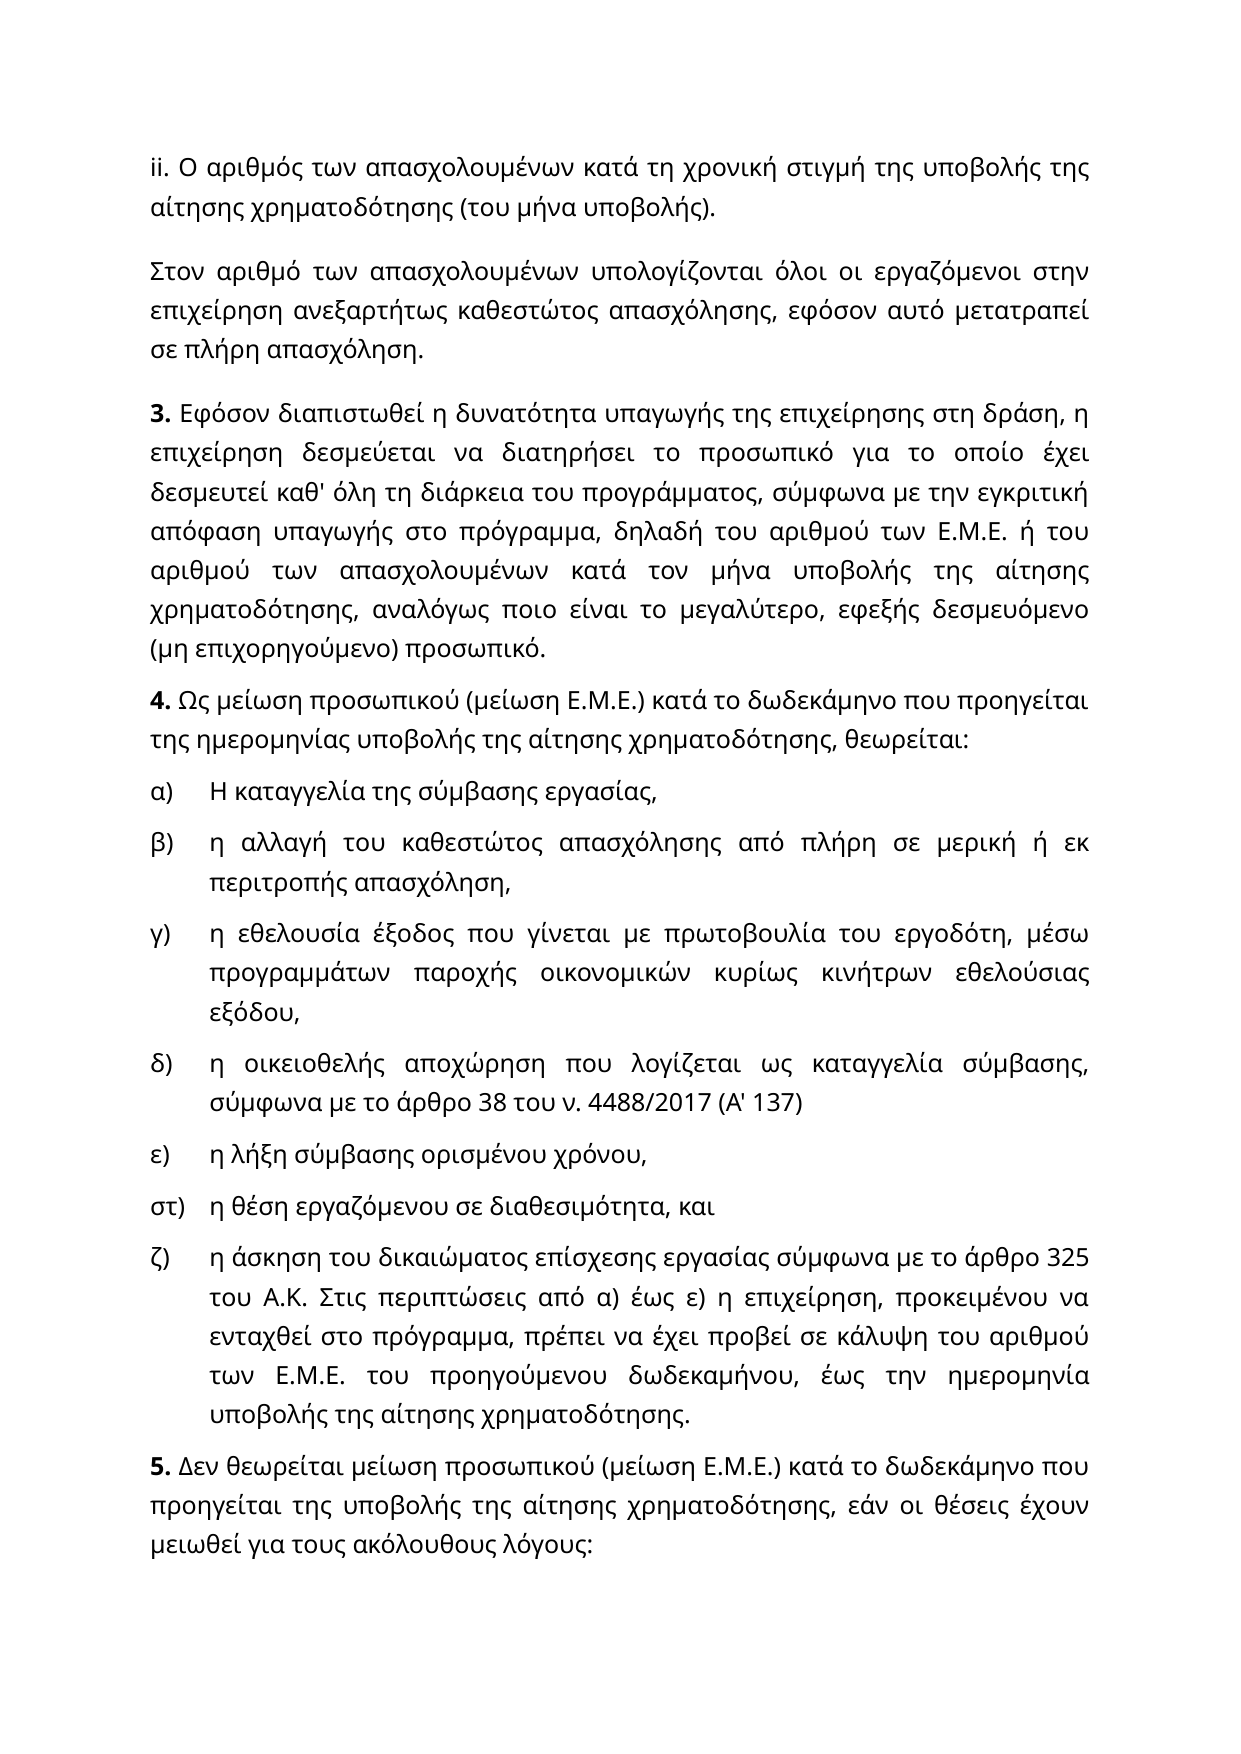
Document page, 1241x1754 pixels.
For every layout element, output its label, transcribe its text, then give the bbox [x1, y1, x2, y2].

text 5. Δεν θεωρείται μείωση προσωπικού (μείωση Ε.Μ.Ε.) κατά το δωδεκάμηνο που προηγείται της υποβολής της αίτησης χρηματοδότησης, εάν οι θέσεις έχουν μειωθεί για τους ακόλουθους λόγους: [150, 1448, 1090, 1561]
list στ) η θέση εργαζόμενου σε διαθεσιμότητα, και [150, 1188, 1090, 1222]
list ε) η λήξη σύμβασης ορισμένου χρόνου, [150, 1137, 1090, 1171]
text 3. Εφόσον διαπιστωθεί η δυνατότητα υπαγωγής της επιχείρησης στη δράση, η επιχείρηση δεσμεύεται να διατηρήσει το προσωπικό για το οποίο έχει δεσμευτεί καθ' όλη τη διάρκεια του προγράμματος, σύμφωνα με την εγκριτική απόφαση υπαγωγής στο πρόγραμμα, δηλαδή του αριθμού των Ε.Μ.Ε. ή του αριθμού των απασχολουμένων κατά τον μήνα υποβολής της αίτησης χρηματοδότησης, αναλόγως ποιο είναι το μεγαλύτερο, εφεξής δεσμευόμενο (μη επιχορηγούμενο) προσωπικό. [150, 396, 1090, 665]
text 4. Ως μείωση προσωπικού (μείωση Ε.Μ.Ε.) κατά το δωδεκάμηνο που προηγείται της ημερομηνίας υποβολής της αίτησης χρηματοδότησης, θεωρείται: [150, 682, 1090, 756]
list δ) η οικειοθελής αποχώρηση που λογίζεται ως καταγγελία σύμβασης, σύμφωνα με το άρθρο 38 του ν. 4488/2017 (Α' 137) [150, 1046, 1090, 1119]
list β) η αλλαγή του καθεστώτος απασχόλησης από πλήρη σε μερική ή εκ περιτροπής απασχόληση, [150, 825, 1090, 898]
list α) Η καταγγελία της σύμβασης εργασίας, [150, 773, 1090, 807]
text Στον αριθμό των απασχολουμένων υπολογίζονται όλοι οι εργαζόμενοι στην επιχείρηση ανεξαρτήτως καθεστώτος απασχόλησης, εφόσον αυτό μετατραπεί σε πλήρη απασχόληση. [150, 253, 1090, 366]
text ii. Ο αριθμός των απασχολουμένων κατά τη χρονική στιγμή της υποβολής της αίτησης χρηματοδότησης (του μήνα υποβολής). [150, 150, 1090, 223]
list γ) η εθελουσία έξοδος που γίνεται με πρωτοβουλία του εργοδότη, μέσω προγραμμάτων παροχής οικονομικών κυρίως κινήτρων εθελούσιας εξόδου, [150, 916, 1090, 1028]
list ζ) η άσκηση του δικαιώματος επίσχεσης εργασίας σύμφωνα με το άρθρο 325 του Α.Κ. Στις περιπτώσεις από α) έως ε) η επιχείρηση, προκειμένου να ενταχθεί στο πρόγραμμα, πρέπει να έχει προβεί σε κάλυψη του αριθμού των Ε.Μ.Ε. του προηγούμενου δωδεκαμήνου, έως την ημερομηνία υποβολής της αίτησης χρηματοδότησης. [150, 1240, 1090, 1431]
